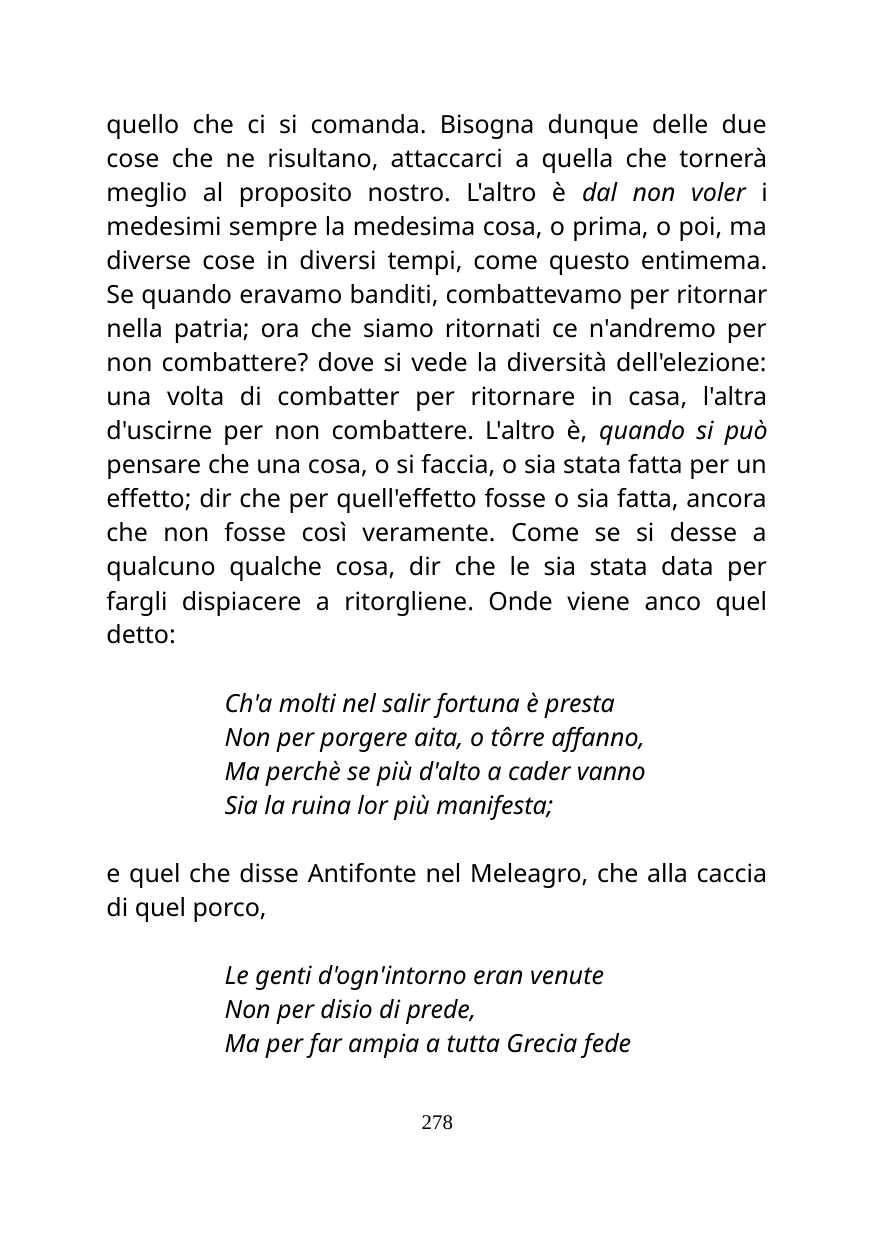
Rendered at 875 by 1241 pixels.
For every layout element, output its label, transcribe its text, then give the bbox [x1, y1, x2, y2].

text e quel che disse Antifonte nel Meleagro, che alla caccia di quel porco, [106, 856, 768, 924]
text Non per disio di prede, [106, 992, 768, 1026]
text Ch'a molti nel salir fortuna è presta [106, 685, 768, 719]
text Le genti d'ogn'intorno eran venute [106, 958, 768, 992]
text Non per porgere aita, o tôrre affanno, [106, 719, 768, 753]
text Sia la ruina lor più manifesta; [106, 787, 768, 822]
text Ma perchè se più d'alto a cader vanno [106, 753, 768, 787]
text quello che ci si comanda. Bisogna dunque delle due cose che ne risultano, attaccarci a quella che tornerà meglio al proposito nostro. L'altro è dal non voler i medesimi sempre la medesima cosa, o prima, o poi, ma diverse cose in diversi tempi, come questo entimema. Se quando eravamo banditi, combattevamo per ritornar nella patria; ora che siamo ritornati ce n'andremo per non combattere? dove si vede la diversità dell'elezione: una volta di combatter per ritornare in casa, l'altra d'uscirne per non combattere. L'altro è, quando si può pensare che una cosa, o si faccia, o sia stata fatta per un effetto; dir che per quell'effetto fosse o sia fatta, ancora che non fosse così veramente. Come se si desse a qualcuno qualche cosa, dir che le sia stata data per fargli dispiacere a ritorgliene. Onde viene anco quel detto: [106, 106, 768, 651]
text Ma per far ampia a tutta Grecia fede [106, 1026, 768, 1060]
